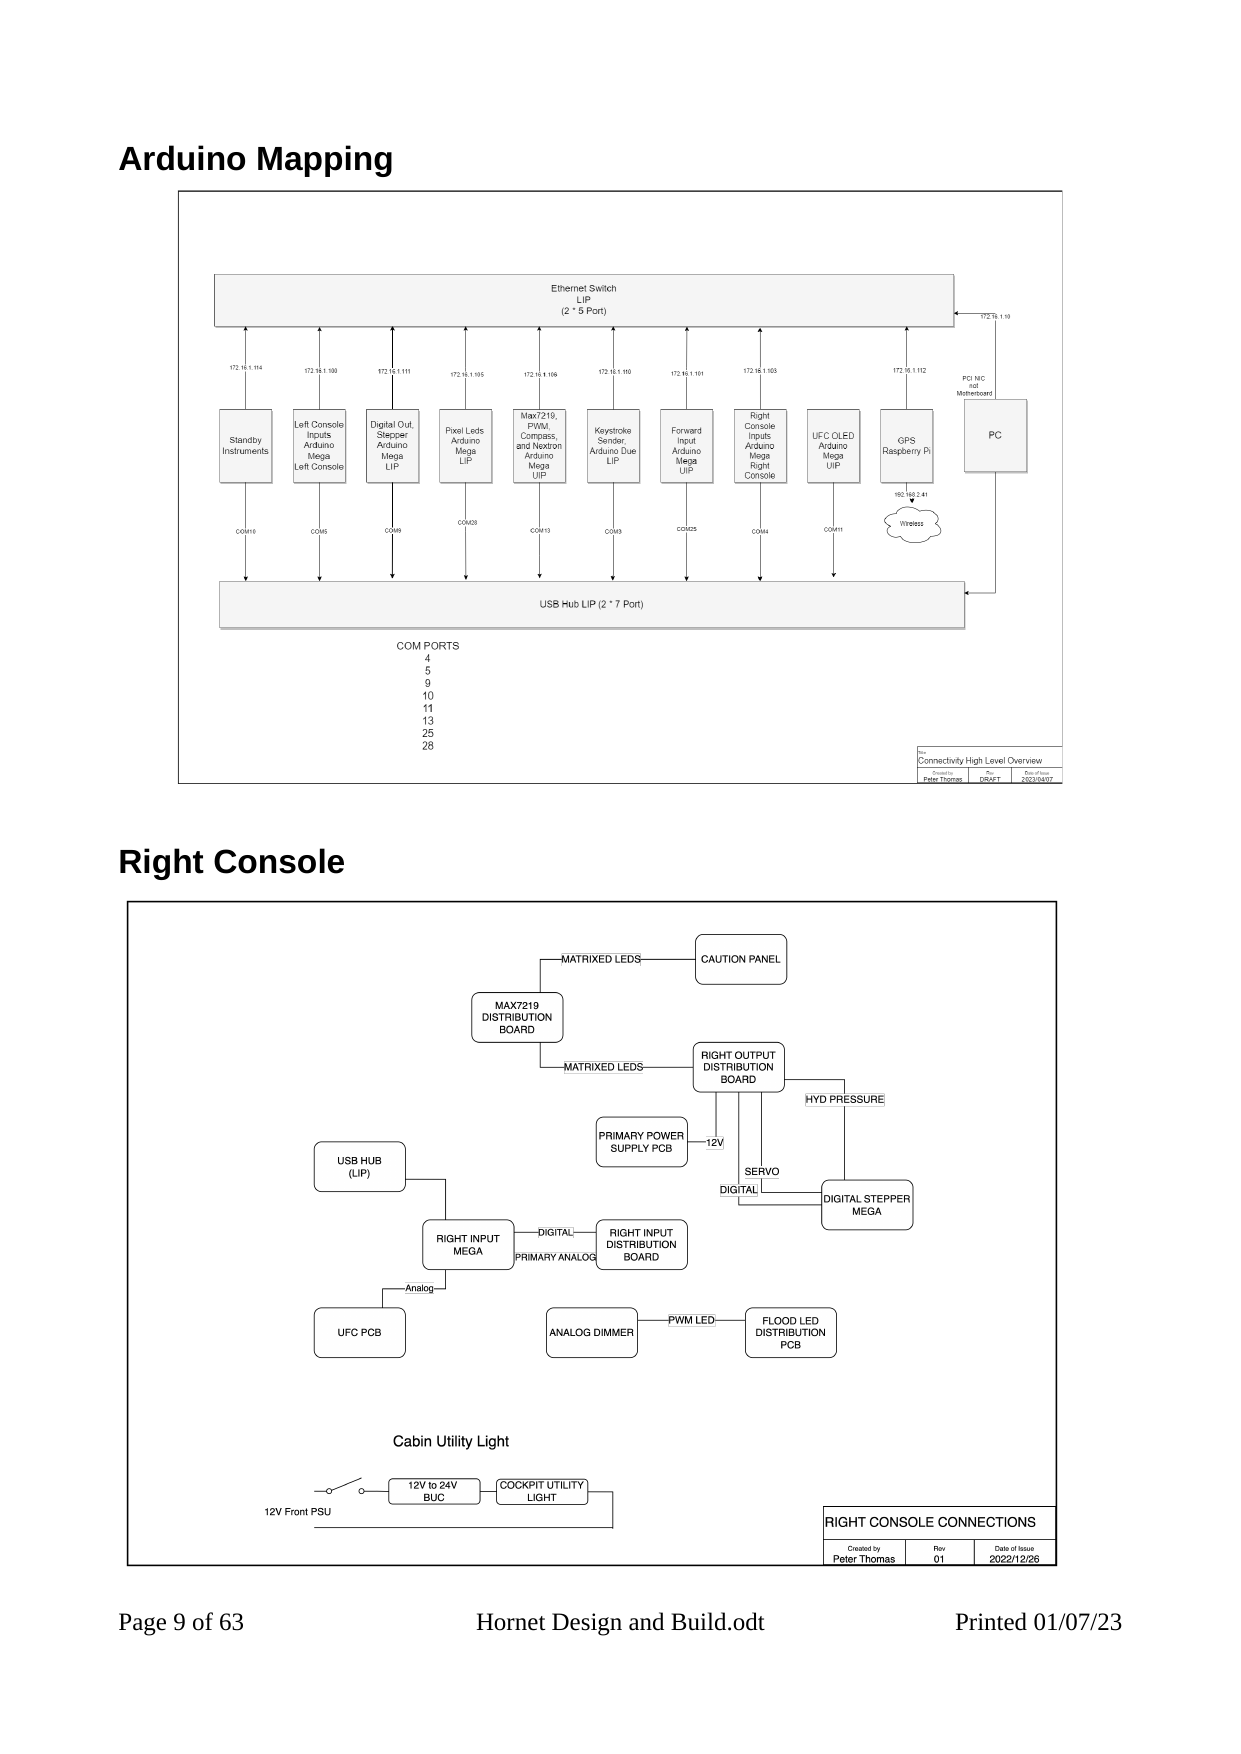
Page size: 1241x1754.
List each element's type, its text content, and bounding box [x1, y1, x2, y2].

picture [118, 892, 1065, 1574]
picture [177, 190, 1063, 784]
subtitle Arduino Mapping [118, 139, 1122, 178]
subtitle Right Console [118, 842, 1122, 880]
